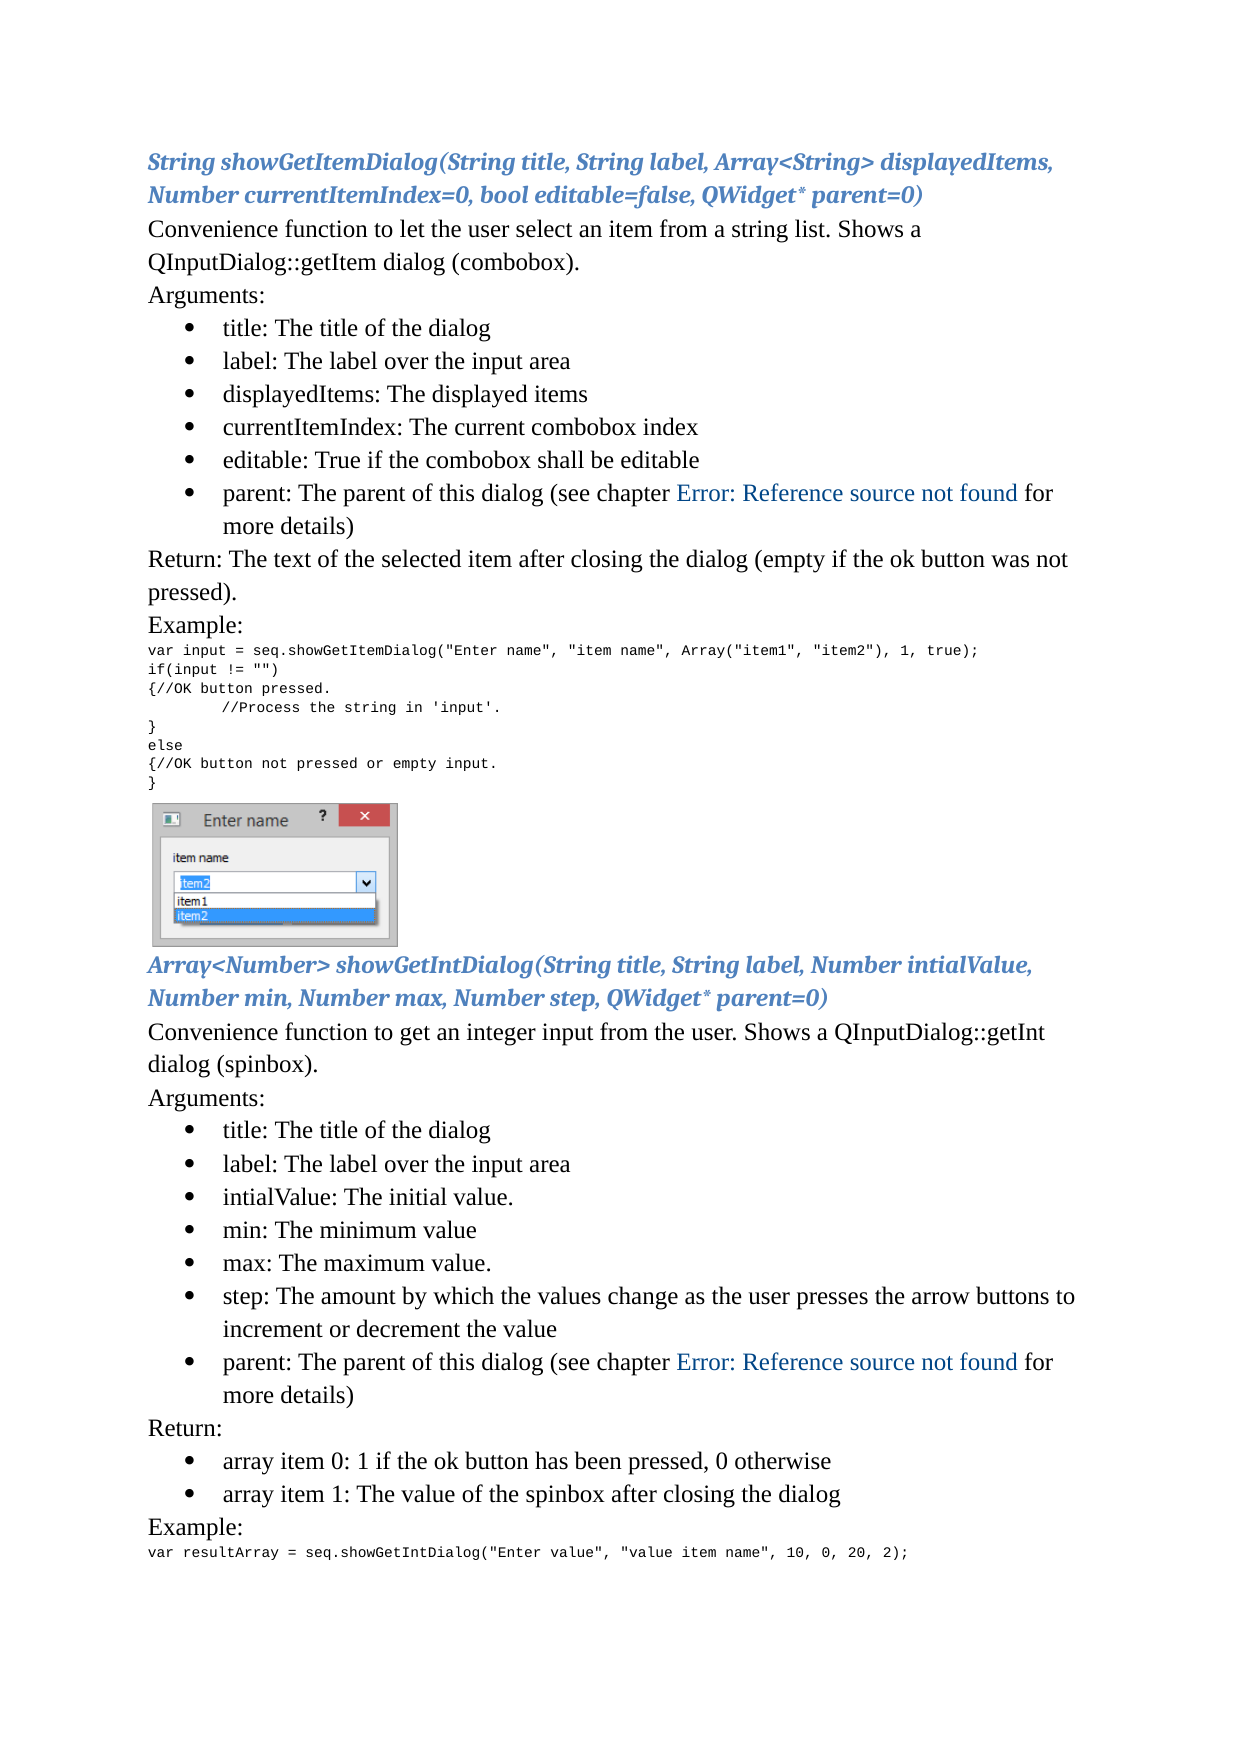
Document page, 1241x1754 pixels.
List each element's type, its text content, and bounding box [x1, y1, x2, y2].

text Return: The text of the selected item after closing the dialog (empty if the ok button was not pressed). [148, 544, 1093, 606]
list title: The title of the dialog [185, 313, 1093, 341]
picture [152, 803, 398, 947]
list array item 1: The value of the spinbox after closing the dialog [185, 1479, 1093, 1508]
list title: The title of the dialog [185, 1116, 1093, 1144]
text //Process the string in 'input'. [148, 700, 1093, 716]
subtitle Array<Number> showGetIntDialog(String title, String label, Number intialValue, Number min, Number max, Number step, QWidget* parent=0) [148, 947, 1093, 1012]
list label: The label over the input area [185, 1149, 1093, 1177]
text if(input != "") [148, 662, 1093, 678]
text Arguments: [148, 1083, 1093, 1111]
text Example: [148, 1512, 1093, 1541]
text Arguments: [148, 280, 1093, 308]
text var input = seq.showGetItemDialog("Enter name", "item name", Array("item1", "item2"), 1, true); [148, 643, 1093, 659]
list min: The minimum value [185, 1215, 1093, 1243]
text Convenience function to get an integer input from the user. Shows a QInputDialog::getInt dialog (spinbox). [148, 1017, 1093, 1078]
list parent: The parent of this dialog (see chapter Error: Reference source not found for more details) [185, 1347, 1093, 1408]
list step: The amount by which the values change as the user presses the arrow buttons to increment or decrement the value [185, 1281, 1093, 1342]
list intialValue: The initial value. [185, 1182, 1093, 1210]
text var resultArray = seq.showGetIntDialog("Enter value", "value item name", 10, 0, 20, 2); [148, 1545, 1093, 1561]
list array item 0: 1 if the ok button has been pressed, 0 otherwise [185, 1446, 1093, 1474]
subtitle String showGetItemDialog(String title, String label, Array<String> displayedItems, Number currentItemIndex=0, bool editable=false, QWidget* parent=0) [148, 148, 1093, 209]
list max: The maximum value. [185, 1248, 1093, 1276]
text Example: [148, 610, 1093, 639]
text Convenience function to let the user select an item from a string list. Shows a QInputDialog::getItem dialog (combobox). [148, 214, 1093, 275]
text else [148, 738, 1093, 754]
list currentItemIndex: The current combobox index [185, 412, 1093, 441]
list label: The label over the input area [185, 346, 1093, 374]
text Return: [148, 1413, 1093, 1442]
text } [148, 719, 1093, 735]
text {//OK button pressed. [148, 681, 1093, 697]
list editable: True if the combobox shall be editable [185, 445, 1093, 473]
text {//OK button not pressed or empty input. [148, 757, 1093, 773]
list displayedItems: The displayed items [185, 379, 1093, 407]
list parent: The parent of this dialog (see chapter Error: Reference source not found for more details) [185, 478, 1093, 539]
text } [148, 776, 1093, 792]
